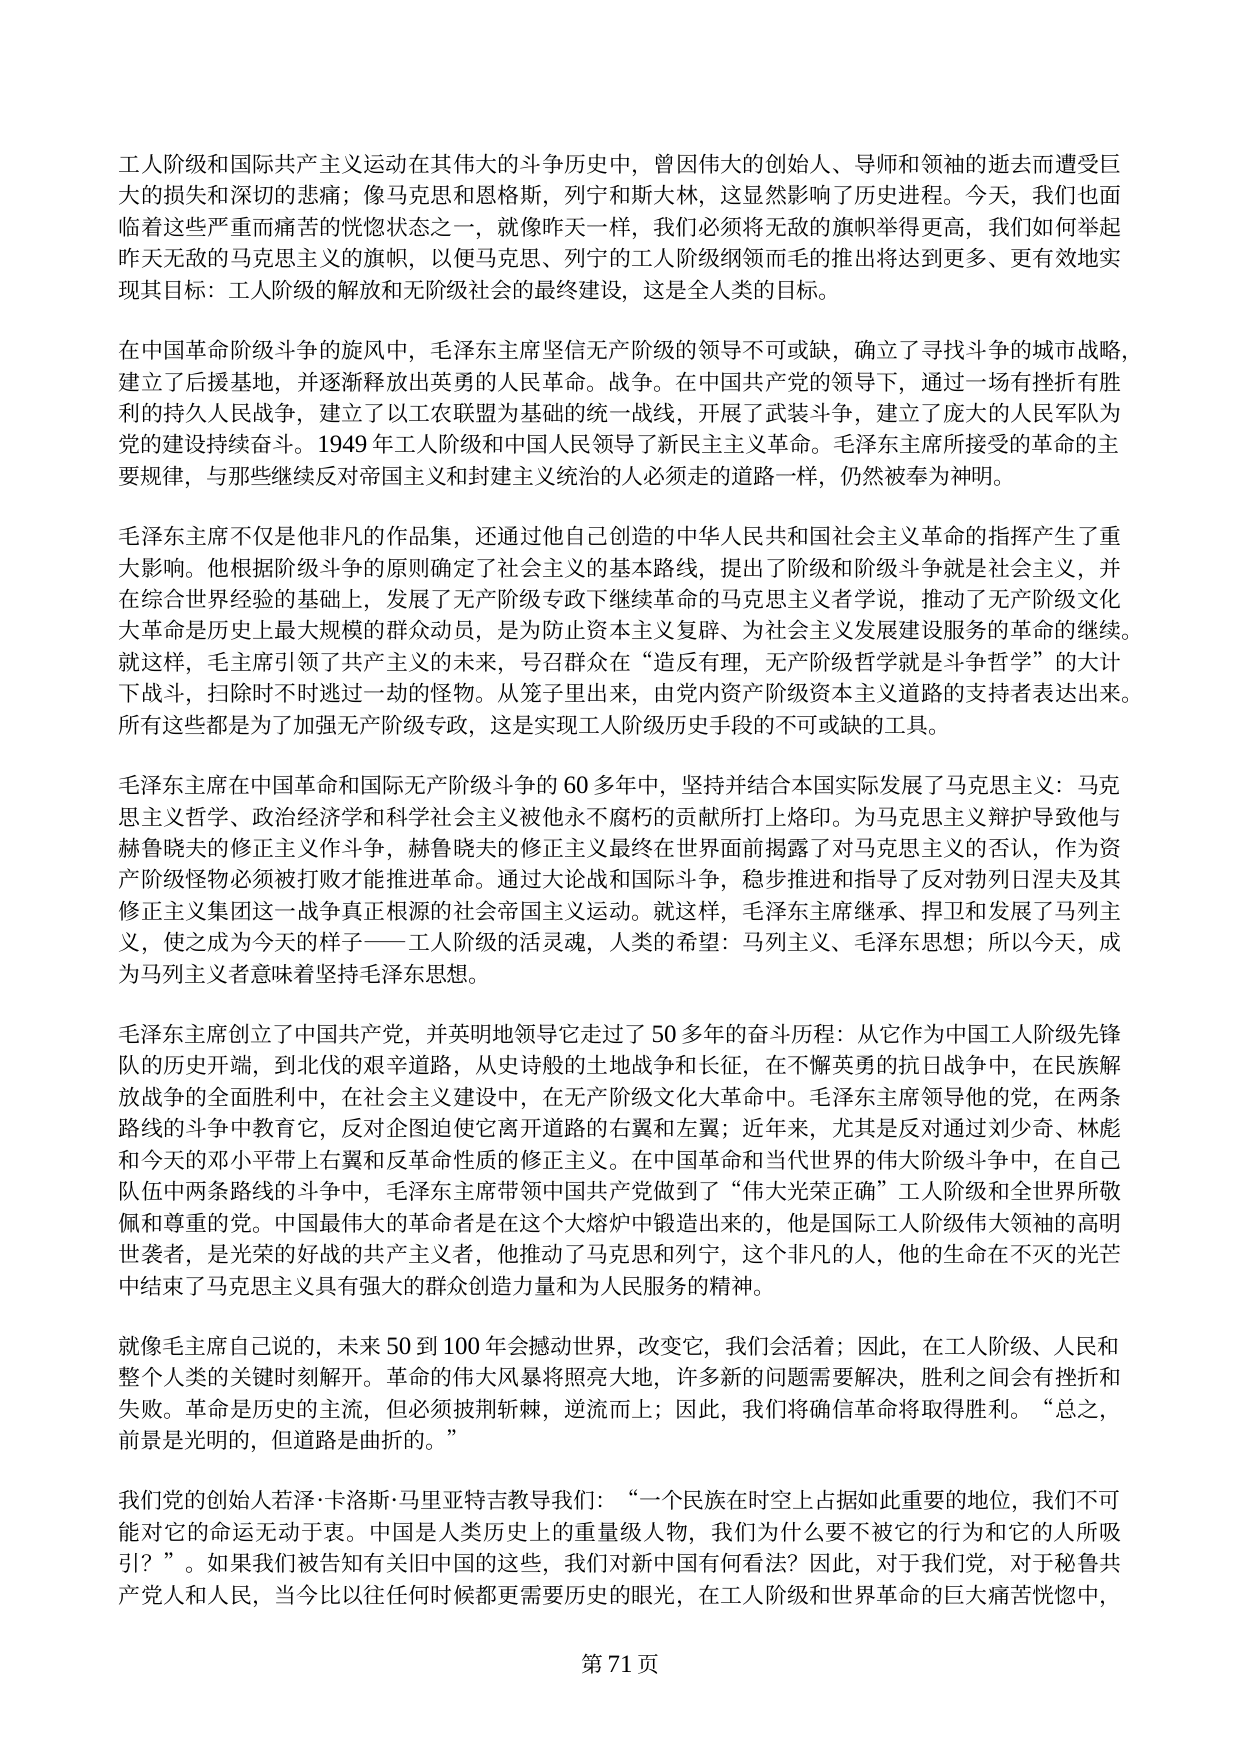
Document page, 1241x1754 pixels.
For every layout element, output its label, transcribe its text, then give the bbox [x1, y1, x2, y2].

text 在中国革命阶级斗争的旋风中，毛泽东主席坚信无产阶级的领导不可或缺，确立了寻找斗争的城市战略，建立了后援基地，并逐渐释放出英勇的人民革命。战争。在中国共产党的领导下，通过一场有挫折有胜利的持久人民战争，建立了以工农联盟为基础的统一战线，开展了武装斗争，建立了庞大的人民军队为党的建设持续奋斗。1949年工人阶级和中国人民领导了新民主主义革命。毛泽东主席所接受的革命的主要规律，与那些继续反对帝国主义和封建主义统治的人必须走的道路一样，仍然被奉为神明。 [118, 333, 1122, 491]
text 工人阶级和国际共产主义运动在其伟大的斗争历史中，曾因伟大的创始人、导师和领袖的逝去而遭受巨大的损失和深切的悲痛；像马克思和恩格斯，列宁和斯大林，这显然影响了历史进程。今天，我们也面临着这些严重而痛苦的恍惚状态之一，就像昨天一样，我们必须将无敌的旗帜举得更高，我们如何举起昨天无敌的马克思主义的旗帜，以便马克思、列宁的工人阶级纲领而毛的推出将达到更多、更有效地实现其目标：工人阶级的解放和无阶级社会的最终建设，这是全人类的目标。 [118, 147, 1122, 304]
text 我们党的创始人若泽·卡洛斯·马里亚特吉教导我们：“一个民族在时空上占据如此重要的地位，我们不可能对它的命运无动于衷。中国是人类历史上的重量级人物，我们为什么要不被它的行为和它的人所吸引？”。如果我们被告知有关旧中国的这些，我们对新中国有何看法？因此，对于我们党，对于秘鲁共产党人和人民，当今比以往任何时候都更需要历史的眼光，在工人阶级和世界革命的巨大痛苦恍惚中， [118, 1484, 1122, 1609]
text 毛泽东主席不仅是他非凡的作品集，还通过他自己创造的中华人民共和国社会主义革命的指挥产生了重大影响。他根据阶级斗争的原则确定了社会主义的基本路线，提出了阶级和阶级斗争就是社会主义，并在综合世界经验的基础上，发展了无产阶级专政下继续革命的马克思主义者学说，推动了无产阶级文化大革命是历史上最大规模的群众动员，是为防止资本主义复辟、为社会主义发展建设服务的革命的继续。就这样，毛主席引领了共产主义的未来，号召群众在“造反有理，无产阶级哲学就是斗争哲学”的大计下战斗，扫除时不时逃过一劫的怪物。从笼子里出来，由党内资产阶级资本主义道路的支持者表达出来。所有这些都是为了加强无产阶级专政，这是实现工人阶级历史手段的不可或缺的工具。 [118, 519, 1122, 739]
text 就像毛主席自己说的，未来50到100年会撼动世界，改变它，我们会活着；因此，在工人阶级、人民和整个人类的关键时刻解开。革命的伟大风暴将照亮大地，许多新的问题需要解决，胜利之间会有挫折和失败。革命是历史的主流，但必须披荆斩棘，逆流而上；因此，我们将确信革命将取得胜利。“总之，前景是光明的，但道路是曲折的。” [118, 1329, 1122, 1455]
text 毛泽东主席在中国革命和国际无产阶级斗争的60多年中，坚持并结合本国实际发展了马克思主义：马克思主义哲学、政治经济学和科学社会主义被他永不腐朽的贡献所打上烙印。为马克思主义辩护导致他与赫鲁晓夫的修正主义作斗争，赫鲁晓夫的修正主义最终在世界面前揭露了对马克思主义的否认，作为资产阶级怪物必须被打败才能推进革命。通过大论战和国际斗争，稳步推进和指导了反对勃列日涅夫及其修正主义集团这一战争真正根源的社会帝国主义运动。就这样，毛泽东主席继承、捍卫和发展了马列主义，使之成为今天的样子——工人阶级的活灵魂，人类的希望：马列主义、毛泽东思想；所以今天，成为马列主义者意味着坚持毛泽东思想。 [118, 768, 1122, 988]
text 毛泽东主席创立了中国共产党，并英明地领导它走过了50多年的奋斗历程：从它作为中国工人阶级先锋队的历史开端，到北伐的艰辛道路，从史诗般的土地战争和长征，在不懈英勇的抗日战争中，在民族解放战争的全面胜利中，在社会主义建设中，在无产阶级文化大革命中。毛泽东主席领导他的党，在两条路线的斗争中教育它，反对企图迫使它离开道路的右翼和左翼；近年来，尤其是反对通过刘少奇、林彪和今天的邓小平带上右翼和反革命性质的修正主义。在中国革命和当代世界的伟大阶级斗争中，在自己队伍中两条路线的斗争中，毛泽东主席带领中国共产党做到了“伟大光荣正确”工人阶级和全世界所敬佩和尊重的党。中国最伟大的革命者是在这个大熔炉中锻造出来的，他是国际工人阶级伟大领袖的高明世袭者，是光荣的好战的共产主义者，他推动了马克思和列宁，这个非凡的人，他的生命在不灭的光芒中结束了马克思主义具有强大的群众创造力量和为人民服务的精神。 [118, 1017, 1122, 1300]
